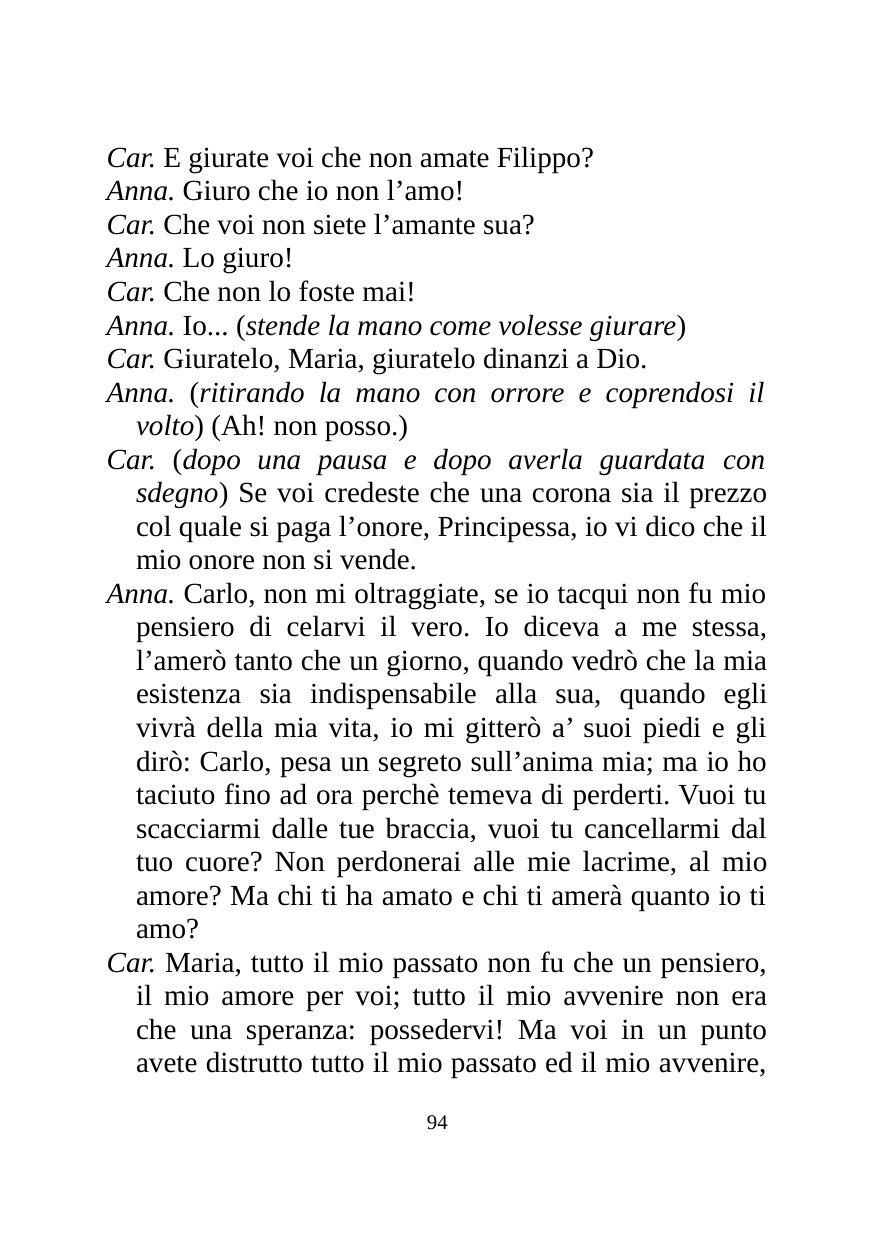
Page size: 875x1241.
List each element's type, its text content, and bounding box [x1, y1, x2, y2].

text Car. Maria, tutto il mio passato non fu che un pensiero, il mio amore per voi; tutto il mio avvenire non era che una speranza: possedervi! Ma voi in un punto avete distrutto tutto il mio passato ed il mio avvenire, [106, 945, 768, 1079]
text Anna. (ritirando la mano con orrore e coprendosi il volto) (Ah! non posso.) [106, 375, 768, 442]
text Anna. Carlo, non mi oltraggiate, se io tacqui non fu mio pensiero di celarvi il vero. Io diceva a me stessa, l’amerò tanto che un giorno, quando vedrò che la mia esistenza sia indispensabile alla sua, quando egli vivrà della mia vita, io mi gitterò a’ suoi piedi e gli dirò: Carlo, pesa un segreto sull’anima mia; ma io ho taciuto fino ad ora perchè temeva di perderti. Vuoi tu scacciarmi dalle tue braccia, vuoi tu cancellarmi dal tuo cuore? Non perdonerai alle mie lacrime, al mio amore? Ma chi ti ha amato e chi ti amerà quanto io ti amo? [106, 576, 768, 945]
text Car. Giuratelo, Maria, giuratelo dinanzi a Dio. [106, 341, 768, 375]
text Car. Che non lo foste mai! [106, 274, 768, 308]
text Car. (dopo una pausa e dopo averla guardata con sdegno) Se voi credeste che una corona sia il prezzo col quale si paga l’onore, Principessa, io vi dico che il mio onore non si vende. [106, 442, 768, 576]
text Anna. Giuro che io non l’amo! [106, 173, 768, 207]
text Anna. Io... (stende la mano come volesse giurare) [106, 308, 768, 341]
text Anna. Lo giuro! [106, 241, 768, 274]
text Car. E giurate voi che non amate Filippo? [106, 140, 768, 173]
text Car. Che voi non siete l’amante sua? [106, 207, 768, 241]
